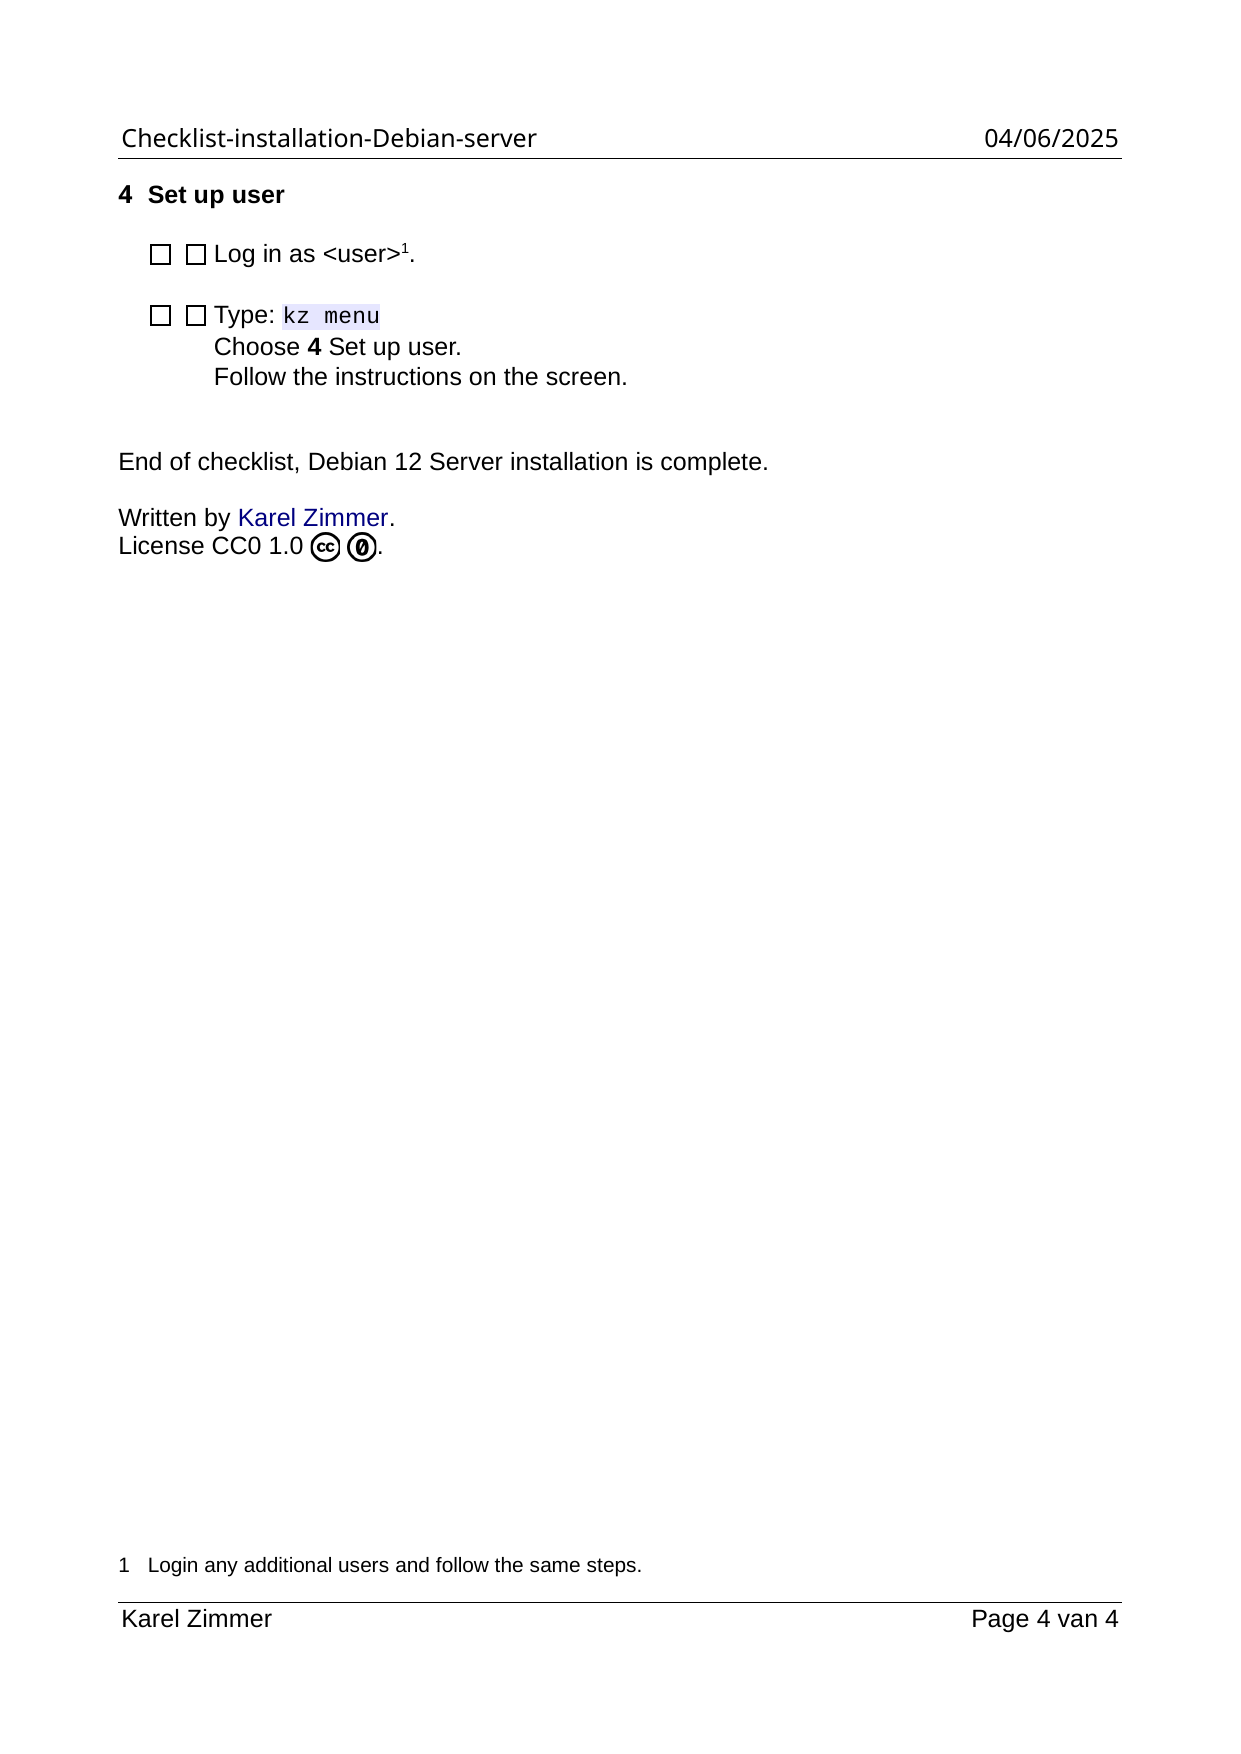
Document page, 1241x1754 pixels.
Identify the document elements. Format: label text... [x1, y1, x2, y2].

table_cell [142, 300, 177, 332]
table_cell [118, 300, 142, 332]
list Set up user [118, 177, 1122, 211]
table_cell [177, 300, 213, 332]
text Written by Karel Zimmer. [118, 504, 1122, 532]
table_cell [118, 362, 142, 392]
table_cell [142, 362, 177, 392]
table_cell [177, 332, 213, 362]
table_cell [118, 332, 142, 362]
picture [310, 532, 340, 562]
table_cell [142, 332, 177, 362]
table_cell [177, 362, 213, 392]
table_header [142, 239, 177, 269]
table_cell [177, 269, 213, 300]
table_cell Follow the instructions on the screen. [213, 362, 1122, 392]
table_cell Type: kz menu [213, 300, 1122, 332]
text License CC0 1.0 [118, 532, 310, 562]
table_header Log in as <user>. [213, 239, 1122, 269]
text . [377, 532, 1122, 562]
text End of checklist, Debian 12 Server installation is complete. [118, 448, 1122, 476]
table_header [118, 239, 142, 269]
table_cell [118, 269, 142, 300]
table_cell [142, 269, 177, 300]
table_cell Choose 4 Set up user. [213, 332, 1122, 362]
picture [347, 532, 377, 562]
table_cell [213, 269, 1122, 300]
table_header [177, 239, 213, 269]
